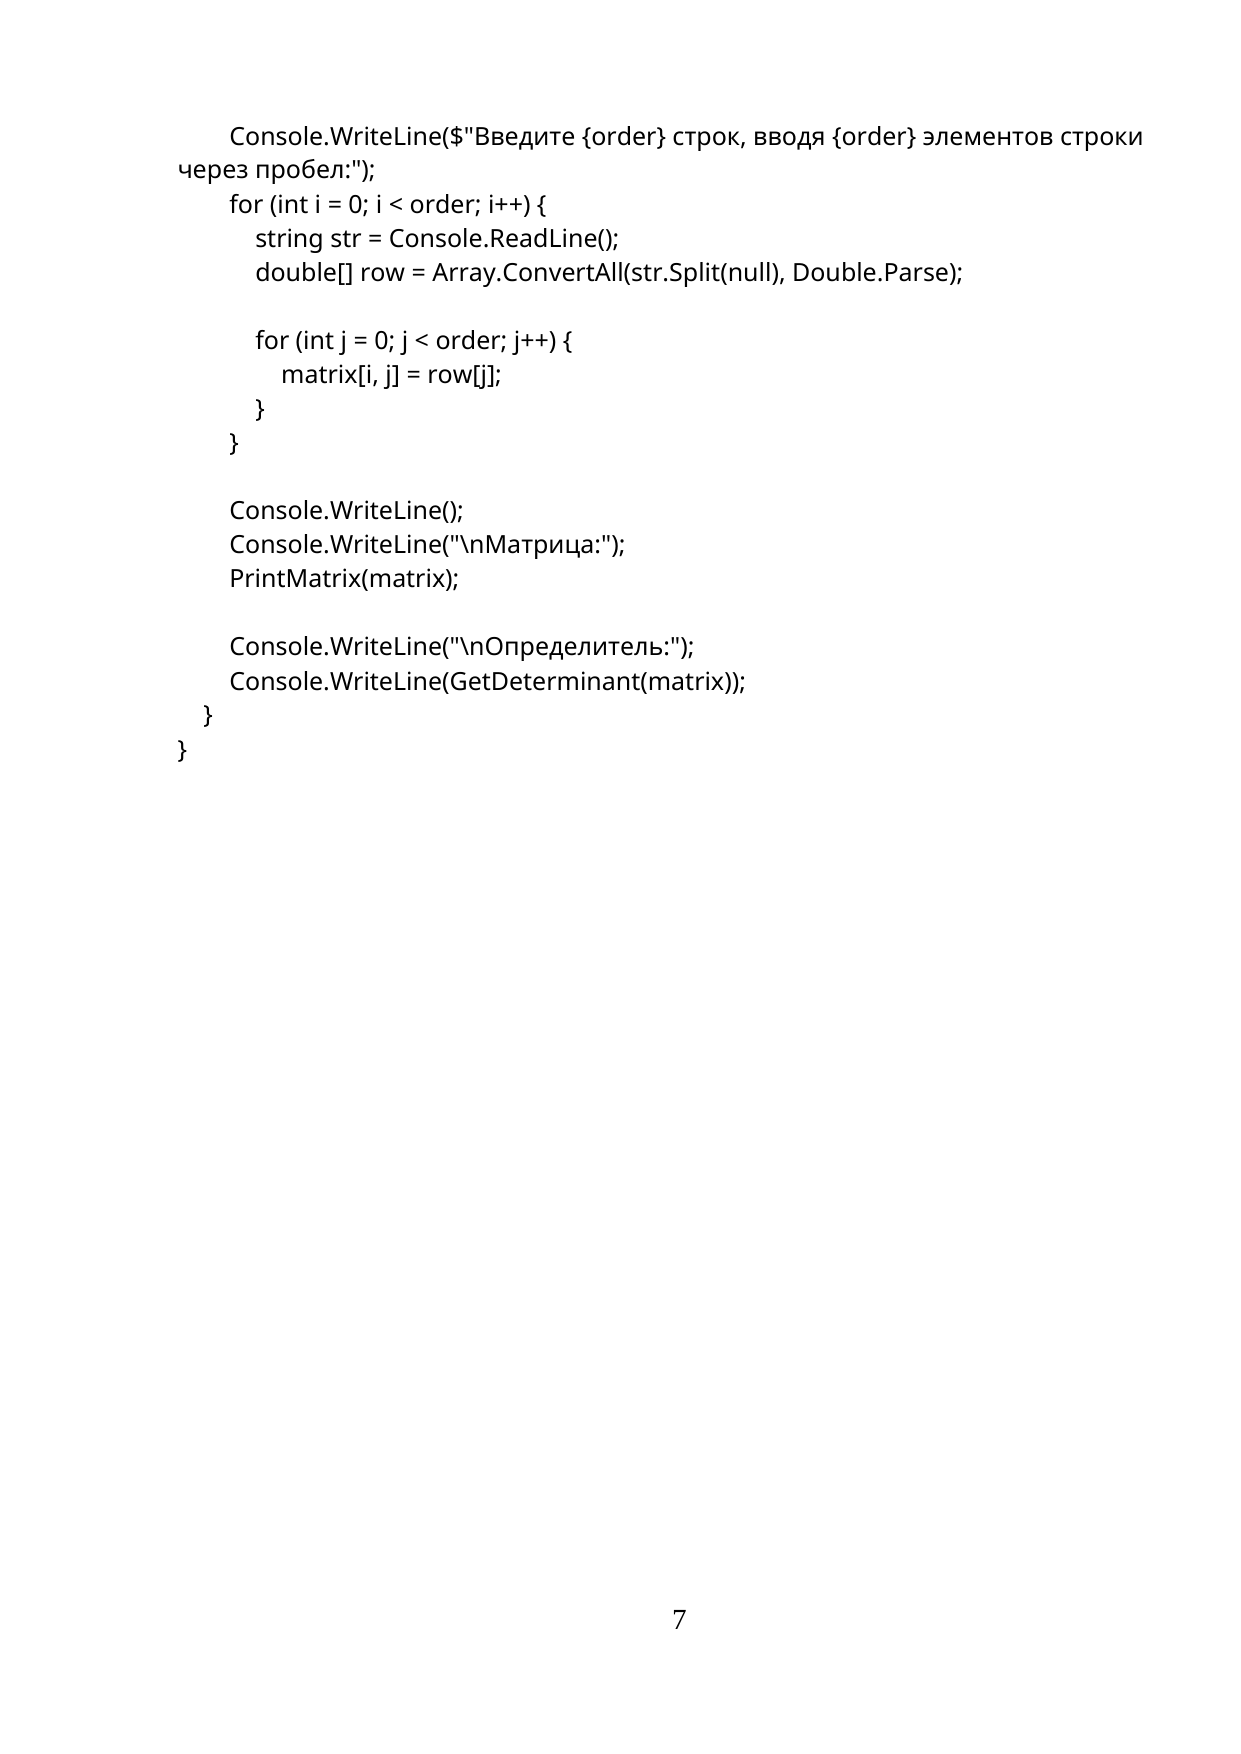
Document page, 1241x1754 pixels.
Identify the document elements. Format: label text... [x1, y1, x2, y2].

text } [177, 731, 1181, 765]
text Console.WriteLine("\nМатрица:"); [177, 527, 1181, 561]
text matrix[i, j] = row[j]; [177, 357, 1181, 391]
text Console.WriteLine("\nОпределитель:"); [177, 629, 1181, 663]
text } [177, 697, 1181, 731]
text string str = Console.ReadLine(); [177, 220, 1181, 254]
text Console.WriteLine(); [177, 493, 1181, 527]
text } [177, 425, 1181, 459]
text Console.WriteLine($"Введите {order} строк, вводя {order} элементов строки через пробел:"); [177, 118, 1181, 186]
text for (int j = 0; j < order; j++) { [177, 322, 1181, 357]
text PrintMatrix(matrix); [177, 561, 1181, 595]
text } [177, 391, 1181, 425]
text Console.WriteLine(GetDeterminant(matrix)); [177, 663, 1181, 697]
text double[] row = Array.ConvertAll(str.Split(null), Double.Parse); [177, 254, 1181, 288]
text for (int i = 0; i < order; i++) { [177, 186, 1181, 220]
